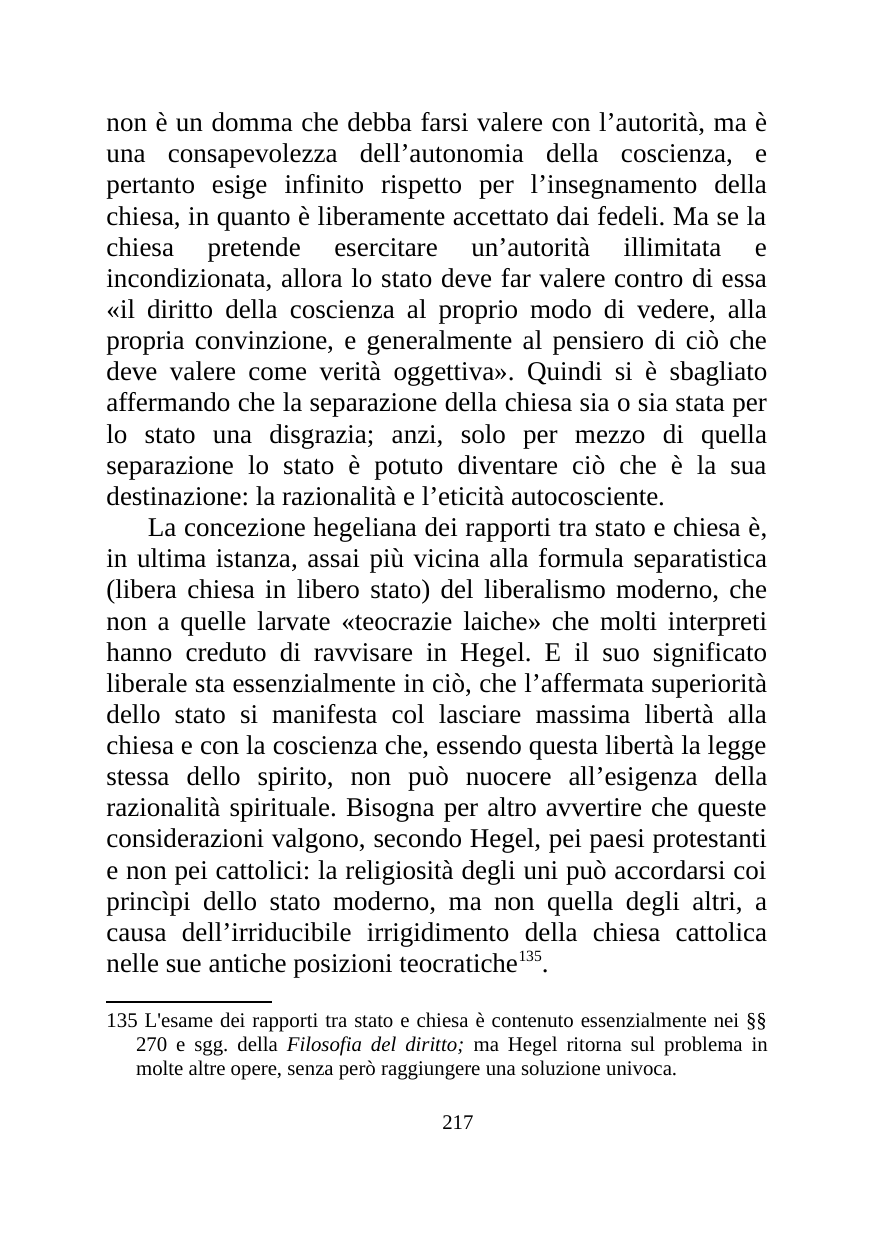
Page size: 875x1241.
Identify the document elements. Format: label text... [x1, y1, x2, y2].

text La concezione hegeliana dei rapporti tra stato e chiesa è, in ultima istanza, assai più vicina alla formula separatistica (libera chiesa in libero stato) del liberalismo moderno, che non a quelle larvate «teocrazie laiche» che molti interpreti hanno creduto di ravvisare in Hegel. E il suo significato liberale sta essenzialmente in ciò, che l’affermata superiorità dello stato si manifesta col lasciare massima libertà alla chiesa e con la coscienza che, essendo questa libertà la legge stessa dello spirito, non può nuocere all’esigenza della razionalità spirituale. Bisogna per altro avvertire che queste considerazioni valgono, secondo Hegel, pei paesi protestanti e non pei cattolici: la religiosità degli uni può accordarsi coi princìpi dello stato moderno, ma non quella degli altri, a causa dell’irriducibile irrigidimento della chiesa cattolica nelle sue antiche posizioni teocratiche. [106, 511, 768, 978]
text L'esame dei rapporti tra stato e chiesa è contenuto essenzialmente nei §§ 270 e sgg. della Filosofia del diritto; ma Hegel ritorna sul problema in molte altre opere, senza però raggiungere una soluzione univoca. [106, 1008, 768, 1080]
text non è un domma che debba farsi valere con l’autorità, ma è una consapevolezza dell’autonomia della coscienza, e pertanto esige infinito rispetto per l’insegnamento della chiesa, in quanto è liberamente accettato dai fedeli. Ma se la chiesa pretende esercitare un’autorità illimitata e incondizionata, allora lo stato deve far valere contro di essa «il diritto della coscienza al proprio modo di vedere, alla propria convinzione, e generalmente al pensiero di ciò che deve valere come verità oggettiva». Quindi si è sbagliato affermando che la separazione della chiesa sia o sia stata per lo stato una disgrazia; anzi, solo per mezzo di quella separazione lo stato è potuto diventare ciò che è la sua destinazione: la razionalità e l’eticità autocosciente. [106, 106, 768, 511]
